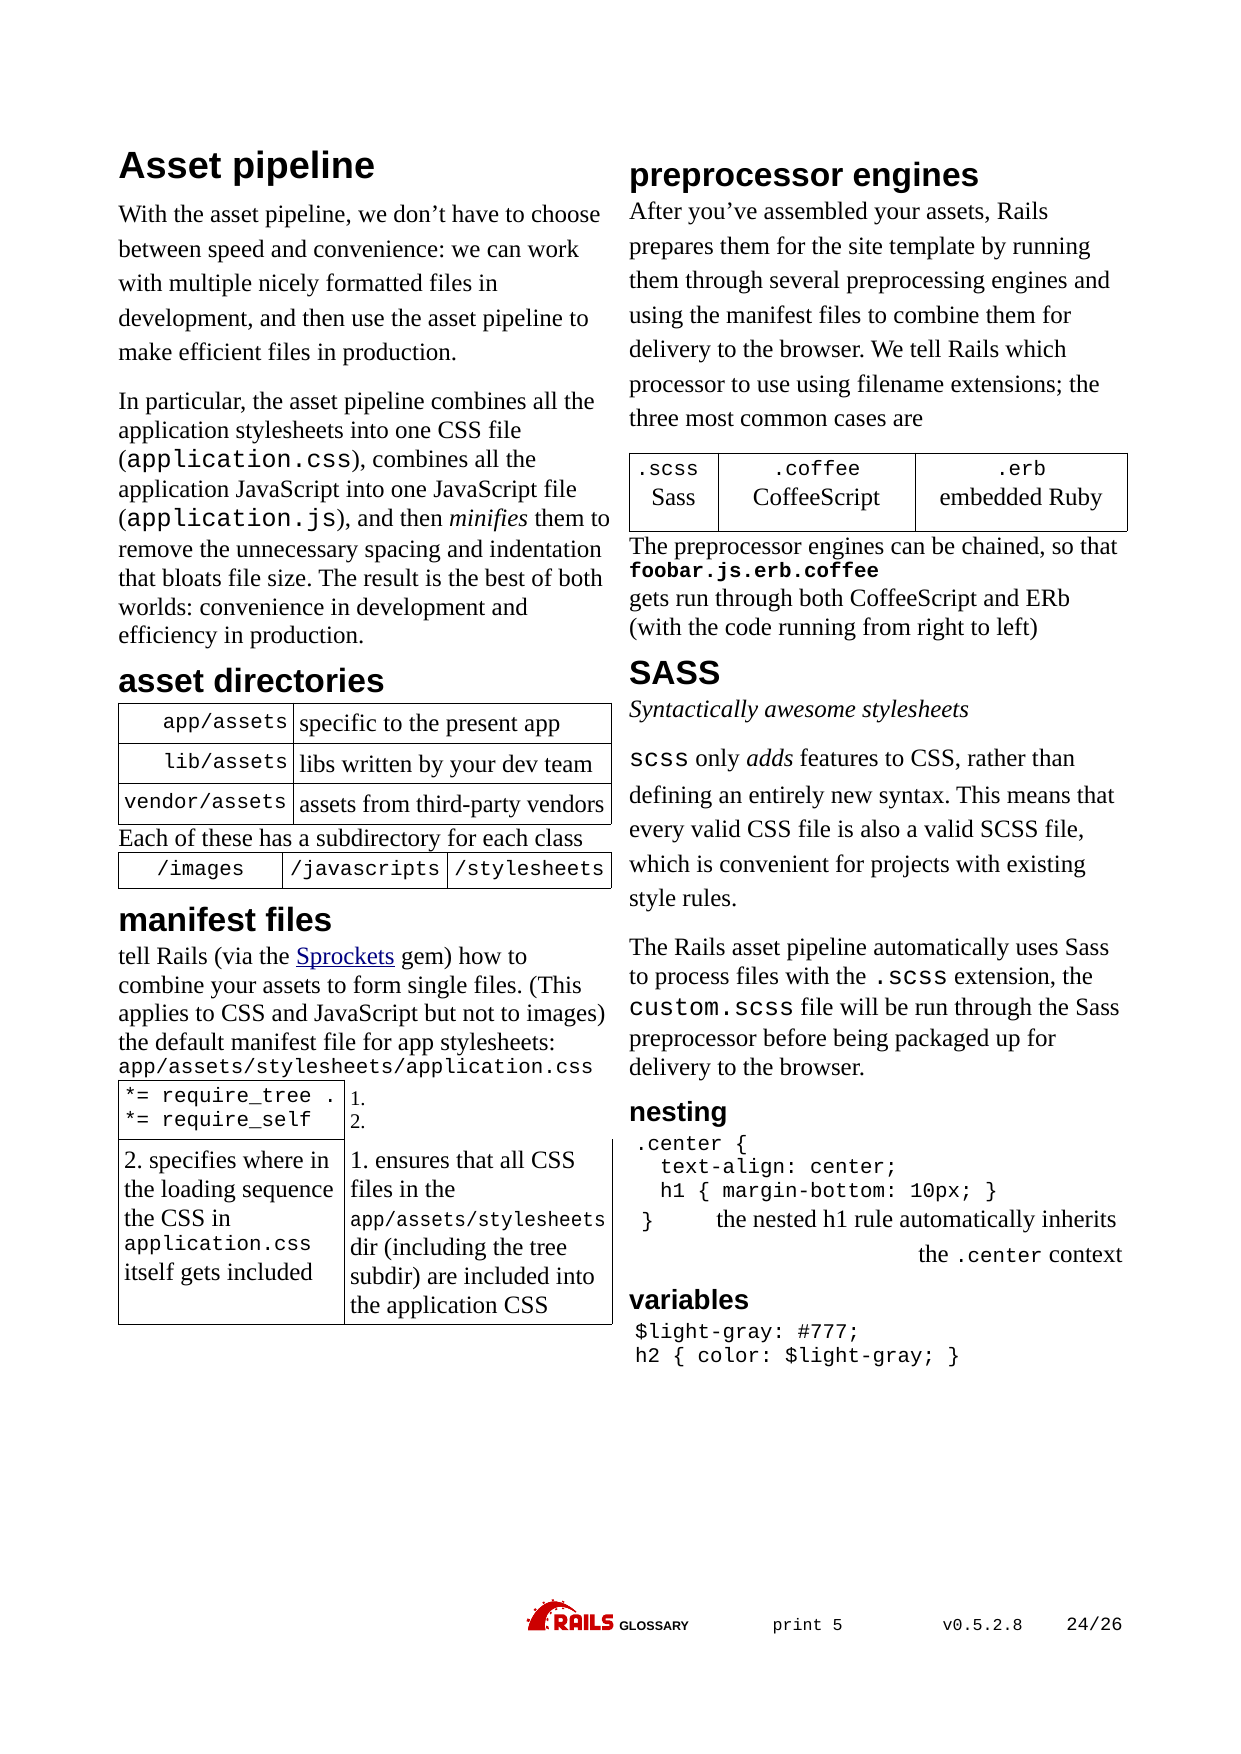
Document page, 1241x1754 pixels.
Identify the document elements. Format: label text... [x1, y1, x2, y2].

subtitle nesting [629, 1095, 1122, 1127]
subtitle manifest files [118, 899, 611, 938]
text Syntactically awesome stylesheets [629, 694, 1122, 723]
text gets run through both CoffeeScript and ERb (with the code running from right to left) [629, 583, 1122, 641]
table_header $light-gray: #777; h2 { color: $light-gray; } [629, 1315, 1122, 1374]
table_header /stylesheets [448, 853, 611, 887]
table_header .center { text-align: center; h1 { margin-bottom: 10px; } } the nested h1 rule automatically inherits [629, 1127, 1122, 1239]
text The Rails asset pipeline automatically uses Sass to process files with the .scss extension, the custom.scss file will be run through the Sass preprocessor before being packaged up for delivery to the browser. [629, 932, 1122, 1080]
text app/assets/stylesheets/application.css [118, 1056, 611, 1079]
table_header /images [119, 853, 282, 887]
text the .center context [629, 1239, 1122, 1268]
table_cell vendor/assets [119, 784, 293, 823]
text tell Rails (via the Sprockets gem) how to combine your assets to form single files. (This applies to CSS and JavaScript but not to images) [118, 941, 611, 1027]
table_cell 1. ensures that all CSS files in the app/assets/stylesheets dir (including the tree subdir) are included into the application CSS [345, 1139, 612, 1324]
table_cell lib/assets [119, 744, 293, 783]
text In particular, the asset pipeline combines all the application stylesheets into one CSS file (application.css), combines all the application JavaScript into one JavaScript file (application.js), and then minifies them to remove the unnecessary spacing and indentation that bloats file size. The result is the best of both worlds: convenience in development and efficiency in production. [118, 386, 611, 649]
text After you’ve assembled your assets, Rails prepares them for the site template by running them through several preprocessing engines and using the manifest files to combine them for delivery to the browser. We tell Rails which processor to use using filename extensions; the three most common cases are [629, 196, 1122, 432]
text With the asset pipeline, we don’t have to choose between speed and convenience: we can work with multiple nicely formatted files in development, and then use the asset pipeline to make efficient files in production. [118, 199, 611, 366]
text foobar.js.erb.coffee [629, 560, 1122, 583]
table_header .scss Sass [630, 454, 718, 531]
table_header specific to the present app [294, 704, 611, 743]
table_cell libs written by your dev team [294, 744, 611, 783]
table_header .coffee CoffeeScript [719, 454, 915, 531]
subtitle Asset pipeline [118, 143, 611, 187]
table_header *= require_tree . *= require_self [119, 1081, 344, 1139]
subtitle SASS [629, 653, 1122, 691]
text The preprocessor engines can be chained, so that [629, 532, 1122, 560]
table_header app/assets [119, 704, 293, 743]
table_header 1. 2. [345, 1080, 612, 1139]
table_cell assets from third-party vendors [294, 784, 611, 823]
text scss only adds features to CSS, rather than defining an entirely new syntax. This means that every valid CSS file is also a valid SCSS file, which is convenient for projects with existing style rules. [629, 743, 1122, 912]
text Each of these has a subdirectory for each class [118, 825, 611, 852]
table_header /javascripts [283, 853, 447, 887]
subtitle preprocessor engines [629, 155, 1122, 193]
subtitle variables [629, 1283, 1122, 1315]
text the default manifest file for app stylesheets: [118, 1027, 611, 1056]
table_header .erb embedded Ruby [916, 454, 1127, 531]
table_cell 2. specifies where in the loading sequence the CSS in application.css itself gets included [119, 1140, 344, 1324]
subtitle asset directories [118, 661, 611, 699]
